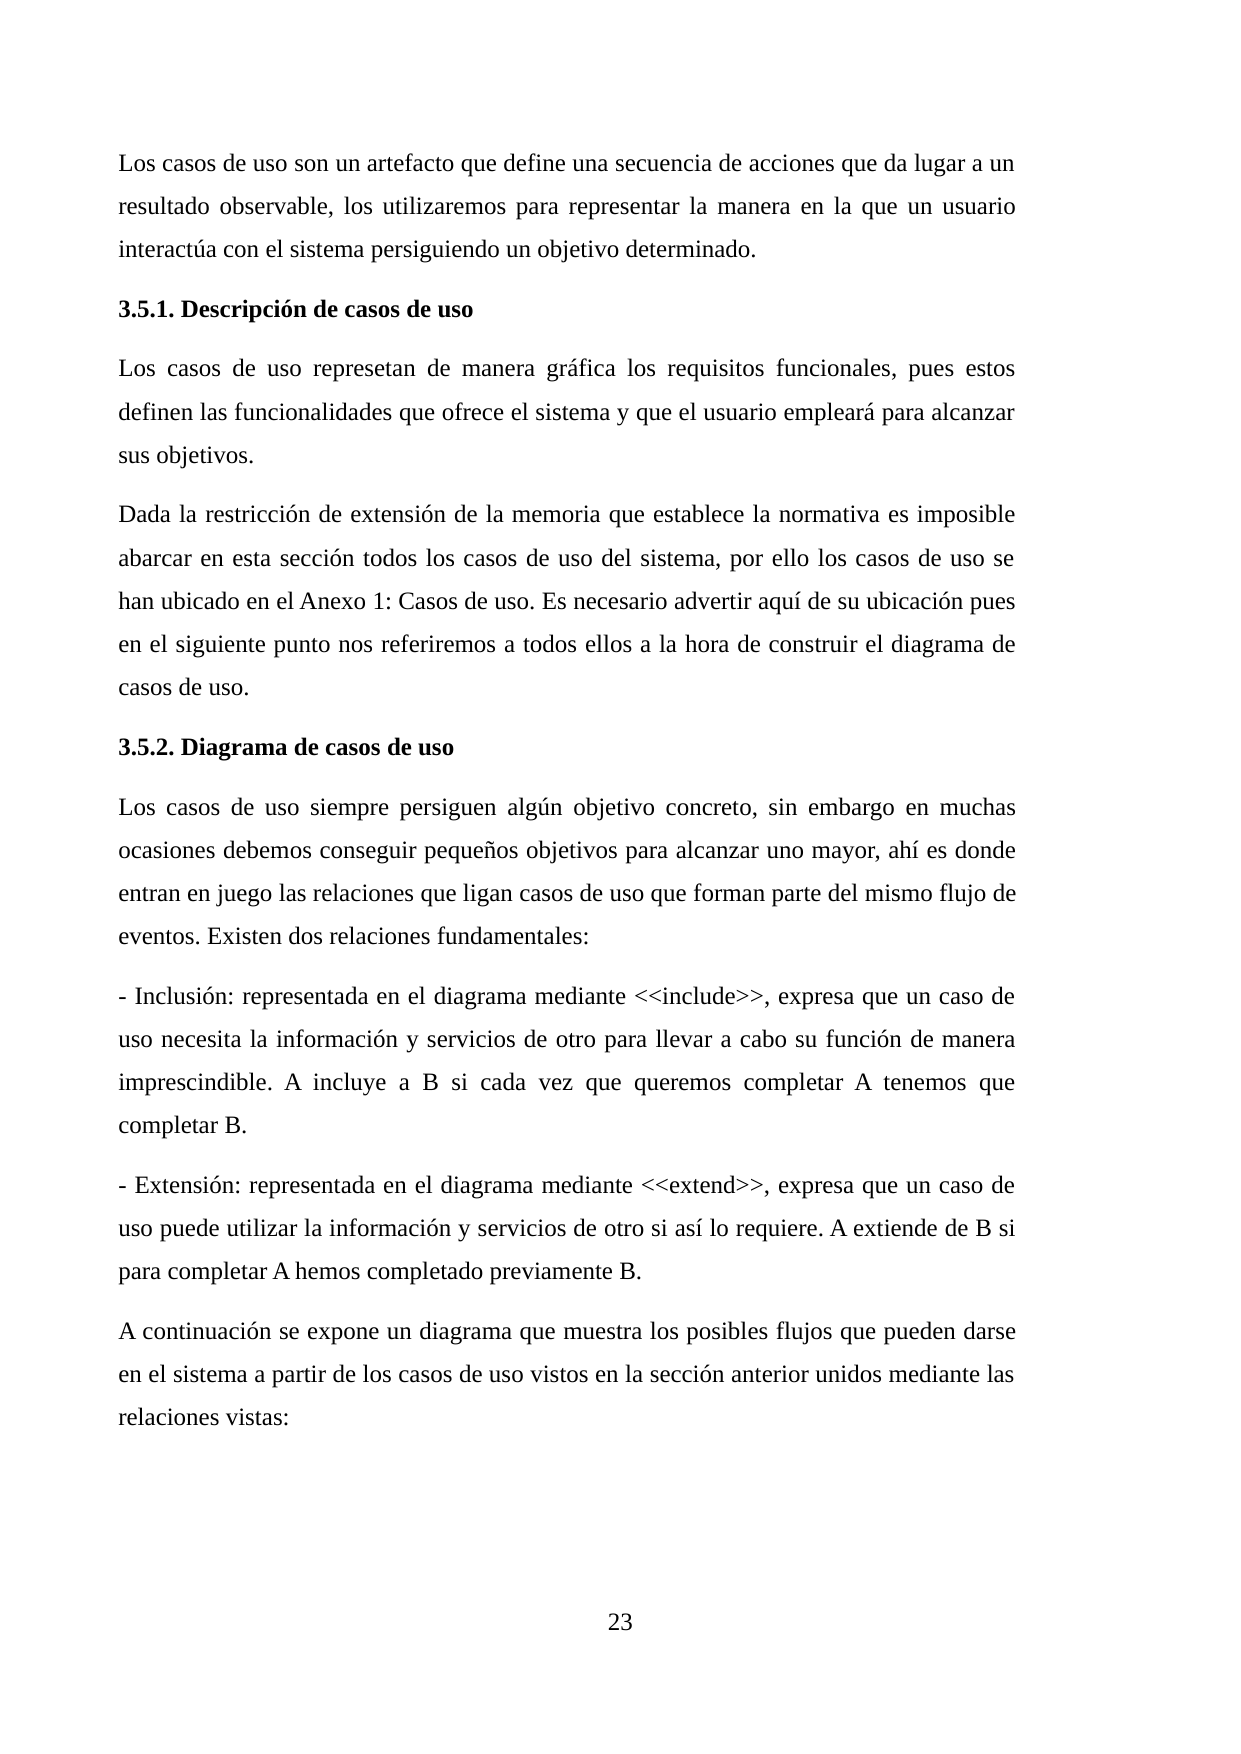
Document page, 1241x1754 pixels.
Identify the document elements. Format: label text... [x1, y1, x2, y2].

text - Inclusión: representada en el diagrama mediante <<include>>, expresa que un caso de uso necesita la información y servicios de otro para llevar a cabo su función de manera imprescindible. A incluye a B si cada vez que queremos completar A tenemos que completar B. [118, 981, 1017, 1139]
text Los casos de uso represetan de manera gráfica los requisitos funcionales, pues estos definen las funcionalidades que ofrece el sistema y que el usuario empleará para alcanzar sus objetivos. [118, 353, 1017, 468]
text 3.5.2. Diagrama de casos de uso [118, 732, 1017, 761]
text Los casos de uso siempre persiguen algún objetivo concreto, sin embargo en muchas ocasiones debemos conseguir pequeños objetivos para alcanzar uno mayor, ahí es donde entran en juego las relaciones que ligan casos de uso que forman parte del mismo flujo de eventos. Existen dos relaciones fundamentales: [118, 792, 1017, 950]
text 3.5.1. Descripción de casos de uso [118, 294, 1017, 322]
text A continuación se expone un diagrama que muestra los posibles flujos que pueden darse en el sistema a partir de los casos de uso vistos en la sección anterior unidos mediante las relaciones vistas: [118, 1316, 1017, 1431]
text - Extensión: representada en el diagrama mediante <<extend>>, expresa que un caso de uso puede utilizar la información y servicios de otro si así lo requiere. A extiende de B si para completar A hemos completado previamente B. [118, 1170, 1017, 1285]
text Dada la restricción de extensión de la memoria que establece la normativa es imposible abarcar en esta sección todos los casos de uso del sistema, por ello los casos de uso se han ubicado en el Anexo 1: Casos de uso. Es necesario advertir aquí de su ubicación pues en el siguiente punto nos referiremos a todos ellos a la hora de construir el diagrama de casos de uso. [118, 499, 1017, 701]
text Los casos de uso son un artefacto que define una secuencia de acciones que da lugar a un resultado observable, los utilizaremos para representar la manera en la que un usuario interactúa con el sistema persiguiendo un objetivo determinado. [118, 148, 1017, 263]
